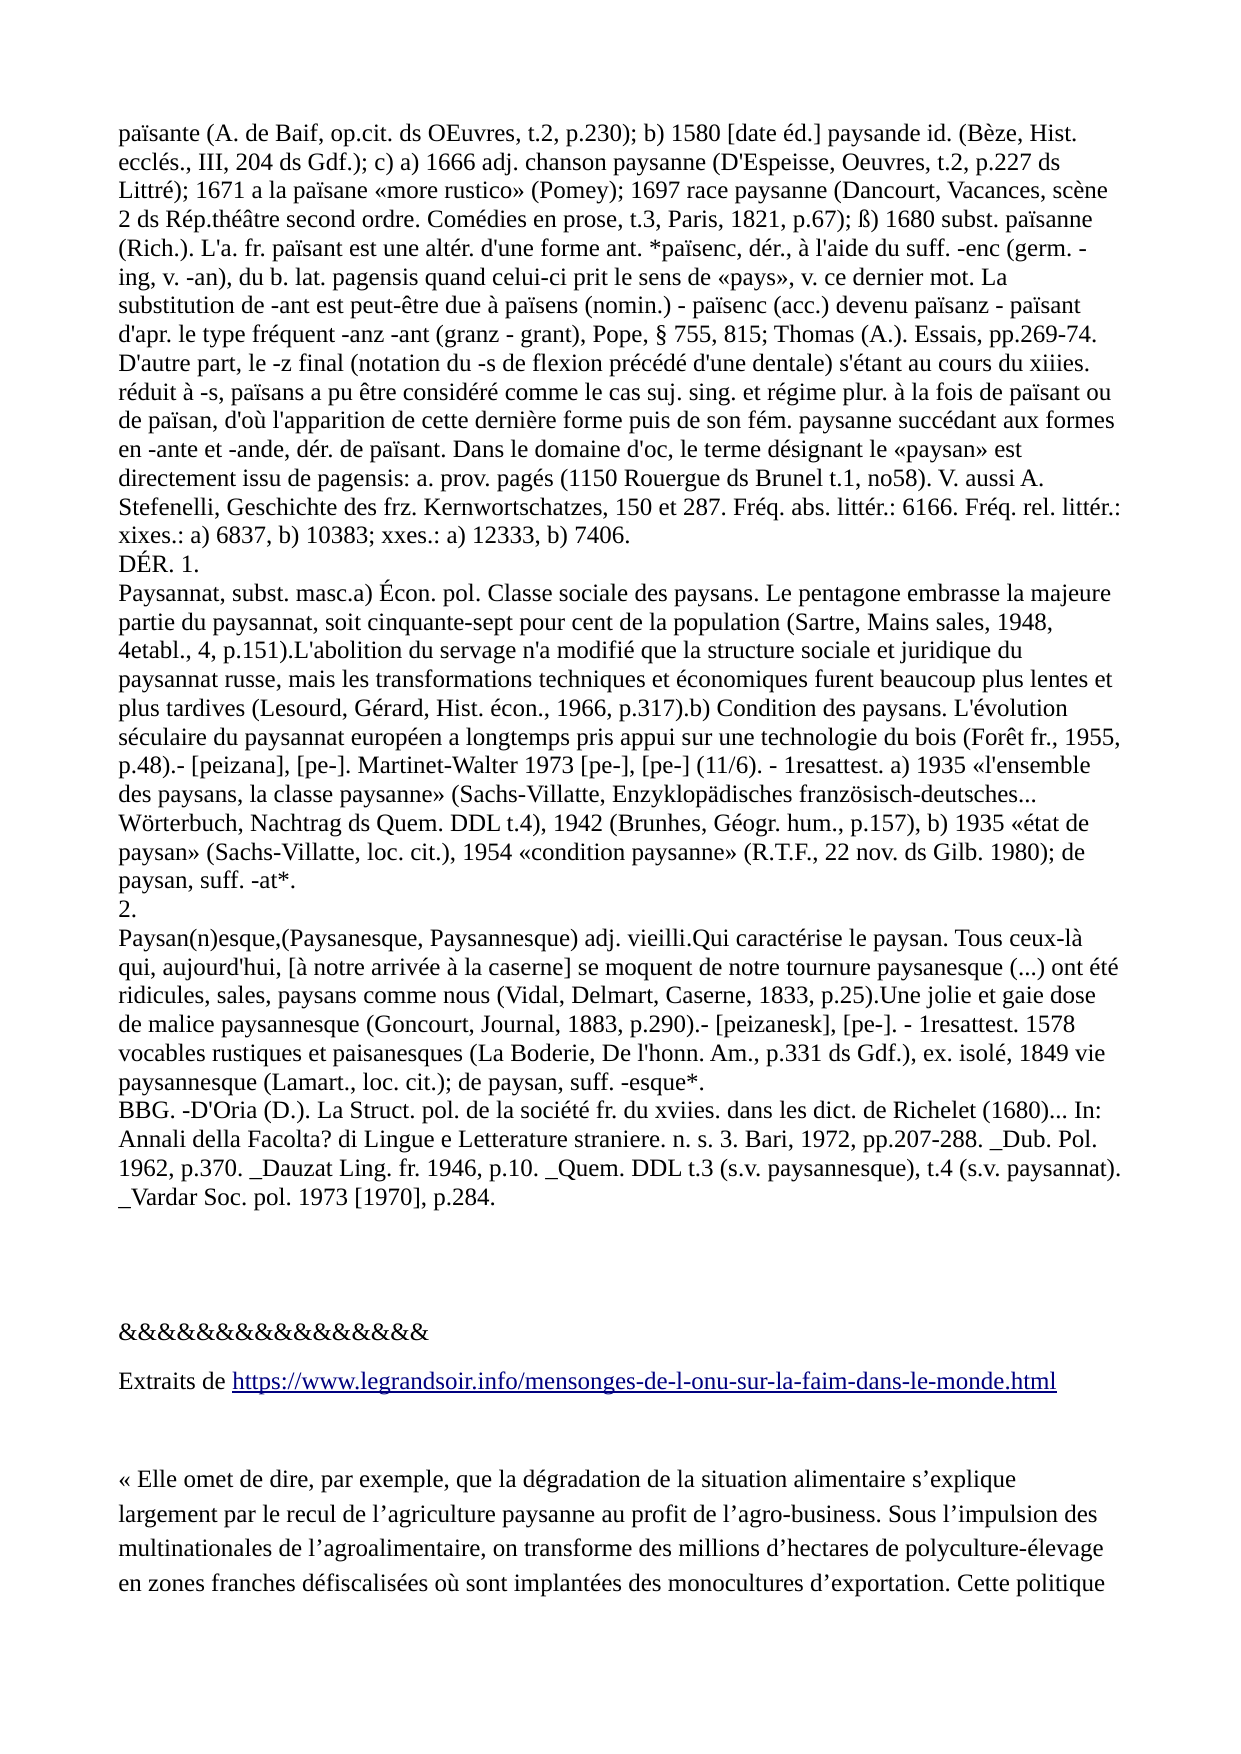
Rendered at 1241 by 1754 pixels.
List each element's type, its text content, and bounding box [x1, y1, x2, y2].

text « Elle omet de dire, par exemple, que la dégradation de la situation alimentaire s’explique largement par le recul de l’agriculture paysanne au profit de l’agro-business. Sous l’impulsion des multinationales de l’agroalimentaire, on transforme des millions d’hectares de polyculture-élevage en zones franches défiscalisées où sont implantées des monocultures d’exportation. Cette politique [118, 1464, 1122, 1597]
text païsante (A. de Baif, op.cit. ds OEuvres, t.2, p.230); b) 1580 [date éd.] paysande id. (Bèze, Hist. ecclés., III, 204 ds Gdf.); c) a) 1666 adj. chanson paysanne (D'Espeisse, Oeuvres, t.2, p.227 ds Littré); 1671 a la païsane «more rustico» (Pomey); 1697 race paysanne (Dancourt, Vacances, scène 2 ds Rép.théâtre second ordre. Comédies en prose, t.3, Paris, 1821, p.67); ß) 1680 subst. païsanne (Rich.). L'a. fr. païsant est une altér. d'une forme ant. *païsenc, dér., à l'aide du suff. -enc (germ. -ing, v. -an), du b. lat. pagensis quand celui-ci prit le sens de «pays», v. ce dernier mot. La substitution de -ant est peut-être due à païsens (nomin.) - païsenc (acc.) devenu païsanz - païsant d'apr. le type fréquent -anz -ant (granz - grant), Pope, § 755, 815; Thomas (A.). Essais, pp.269-74. D'autre part, le -z final (notation du -s de flexion précédé d'une dentale) s'étant au cours du xiiies. réduit à -s, païsans a pu être considéré comme le cas suj. sing. et régime plur. à la fois de païsant ou de païsan, d'où l'apparition de cette dernière forme puis de son fém. paysanne succédant aux formes en -ante et -ande, dér. de païsant. Dans le domaine d'oc, le terme désignant le «paysan» est directement issu de pagensis: a. prov. pagés (1150 Rouergue ds Brunel t.1, no58). V. aussi A. Stefenelli, Geschichte des frz. Kernwortschatzes, 150 et 287. Fréq. abs. littér.: 6166. Fréq. rel. littér.: xixes.: a) 6837, b) 10383; xxes.: a) 12333, b) 7406. [118, 118, 1122, 549]
text DÉR. 1. [118, 549, 1122, 578]
text Paysannat, subst. masc.a) Écon. pol. Classe sociale des paysans. Le pentagone embrasse la majeure partie du paysannat, soit cinquante-sept pour cent de la population (Sartre, Mains sales, 1948, 4etabl., 4, p.151).L'abolition du servage n'a modifié que la structure sociale et juridique du paysannat russe, mais les transformations techniques et économiques furent beaucoup plus lentes et plus tardives (Lesourd, Gérard, Hist. écon., 1966, p.317).b) Condition des paysans. L'évolution séculaire du paysannat européen a longtemps pris appui sur une technologie du bois (Forêt fr., 1955, p.48).- [peizana], [pe-]. Martinet-Walter 1973 [pe-], [pe-] (11/6). - 1resattest. a) 1935 «l'ensemble des paysans, la classe paysanne» (Sachs-Villatte, Enzyklopädisches französisch-deutsches... Wörterbuch, Nachtrag ds Quem. DDL t.4), 1942 (Brunhes, Géogr. hum., p.157), b) 1935 «état de paysan» (Sachs-Villatte, loc. cit.), 1954 «condition paysanne» (R.T.F., 22 nov. ds Gilb. 1980); de paysan, suff. -at*. [118, 578, 1122, 894]
text Paysan(n)esque,(Paysanesque, Paysannesque) adj. vieilli.Qui caractérise le paysan. Tous ceux-là qui, aujourd'hui, [à notre arrivée à la caserne] se moquent de notre tournure paysanesque (...) ont été ridicules, sales, paysans comme nous (Vidal, Delmart, Caserne, 1833, p.25).Une jolie et gaie dose de malice paysannesque (Goncourt, Journal, 1883, p.290).- [peizanesk], [pe-]. - 1resattest. 1578 vocables rustiques et paisanesques (La Boderie, De l'honn. Am., p.331 ds Gdf.), ex. isolé, 1849 vie paysannesque (Lamart., loc. cit.); de paysan, suff. -esque*. [118, 923, 1122, 1096]
text 2. [118, 894, 1122, 923]
text BBG. -D'Oria (D.). La Struct. pol. de la société fr. du xviies. dans les dict. de Richelet (1680)... In: Annali della Facolta? di Lingue e Letterature straniere. n. s. 3. Bari, 1972, pp.207-288. _Dub. Pol. 1962, p.370. _Dauzat Ling. fr. 1946, p.10. _Quem. DDL t.3 (s.v. paysannesque), t.4 (s.v. paysannat). _Vardar Soc. pol. 1973 [1970], p.284. [118, 1096, 1122, 1211]
text &&&&&&&&&&&&&&&& [118, 1317, 1122, 1346]
text Extraits de https://www.legrandsoir.info/mensonges-de-l-onu-sur-la-faim-dans-le-monde.html [118, 1366, 1122, 1395]
